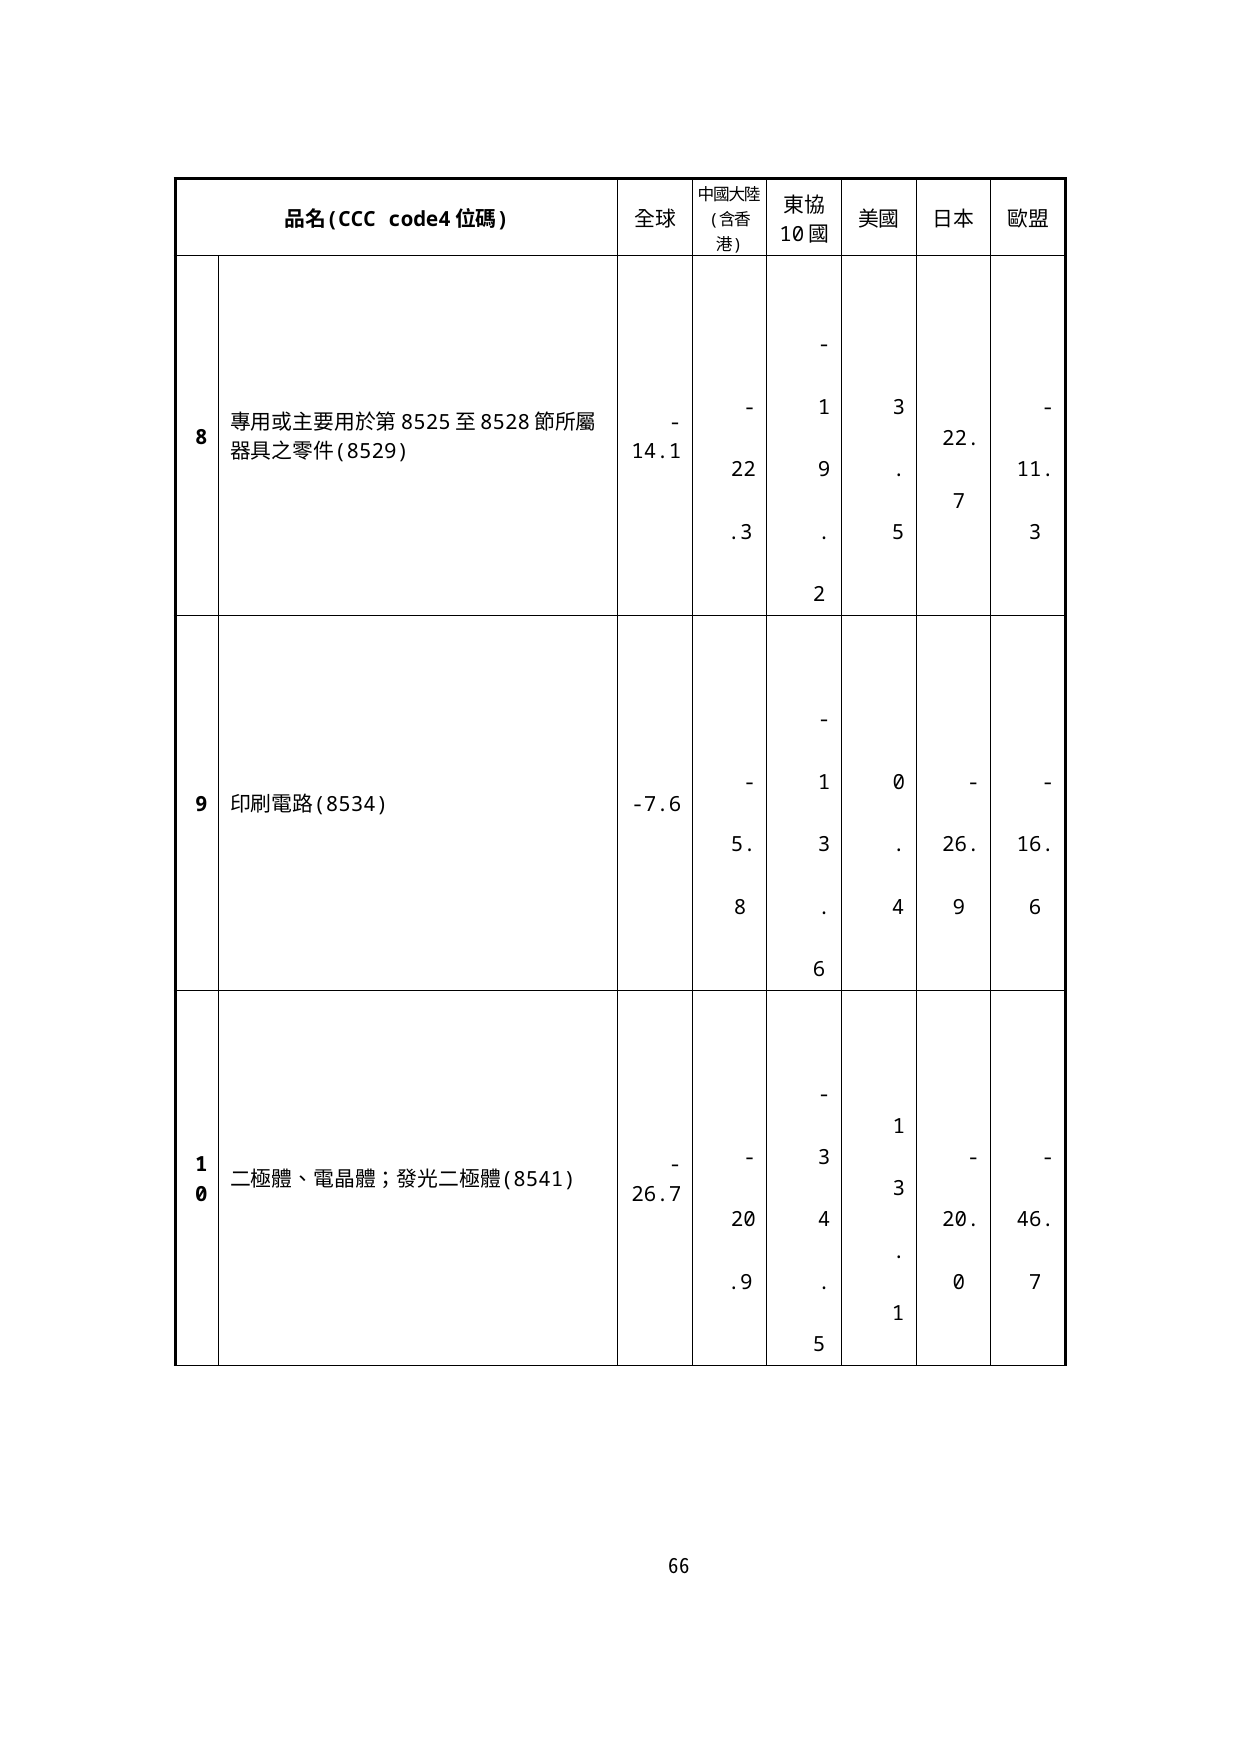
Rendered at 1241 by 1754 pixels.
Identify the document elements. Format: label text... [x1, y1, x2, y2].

table_header 品名(CCC code4位碼) [177, 180, 617, 255]
table_cell -13.6 [767, 616, 841, 990]
table_cell -26.9 [917, 616, 990, 990]
table_cell 0.4 [842, 616, 916, 990]
table_cell 8 [177, 256, 218, 615]
table_cell 3.5 [842, 256, 916, 615]
table_cell -34.5 [767, 991, 841, 1365]
table_cell 二極體、電晶體；發光二極體(8541) [219, 991, 617, 1365]
table_cell 10 [177, 991, 218, 1365]
table_cell -26.7 [618, 991, 692, 1365]
table_cell -7.6 [618, 616, 692, 990]
table_cell -11.3 [991, 256, 1064, 615]
table_cell -20.0 [917, 991, 990, 1365]
table_header 美國 [842, 180, 916, 255]
table_cell -16.6 [991, 616, 1064, 990]
table_cell 專用或主要用於第8525至8528節所屬器具之零件(8529) [219, 256, 617, 615]
table_cell -20.9 [693, 991, 766, 1365]
table_header 歐盟 [991, 180, 1064, 255]
table_cell -14.1 [618, 256, 692, 615]
table_cell -22.3 [693, 256, 766, 615]
table_header 中國大陸(含香港) [693, 180, 766, 255]
table_header 日本 [917, 180, 990, 255]
table_cell -46.7 [991, 991, 1064, 1365]
table_cell 印刷電路(8534) [219, 616, 617, 990]
table_cell -19.2 [767, 256, 841, 615]
table_cell 13.1 [842, 991, 916, 1365]
table_cell 22.7 [917, 256, 990, 615]
table_header 東協 10國 [767, 180, 841, 255]
table_header 全球 [618, 180, 692, 255]
table_cell -5.8 [693, 616, 766, 990]
table_cell 9 [177, 616, 218, 990]
